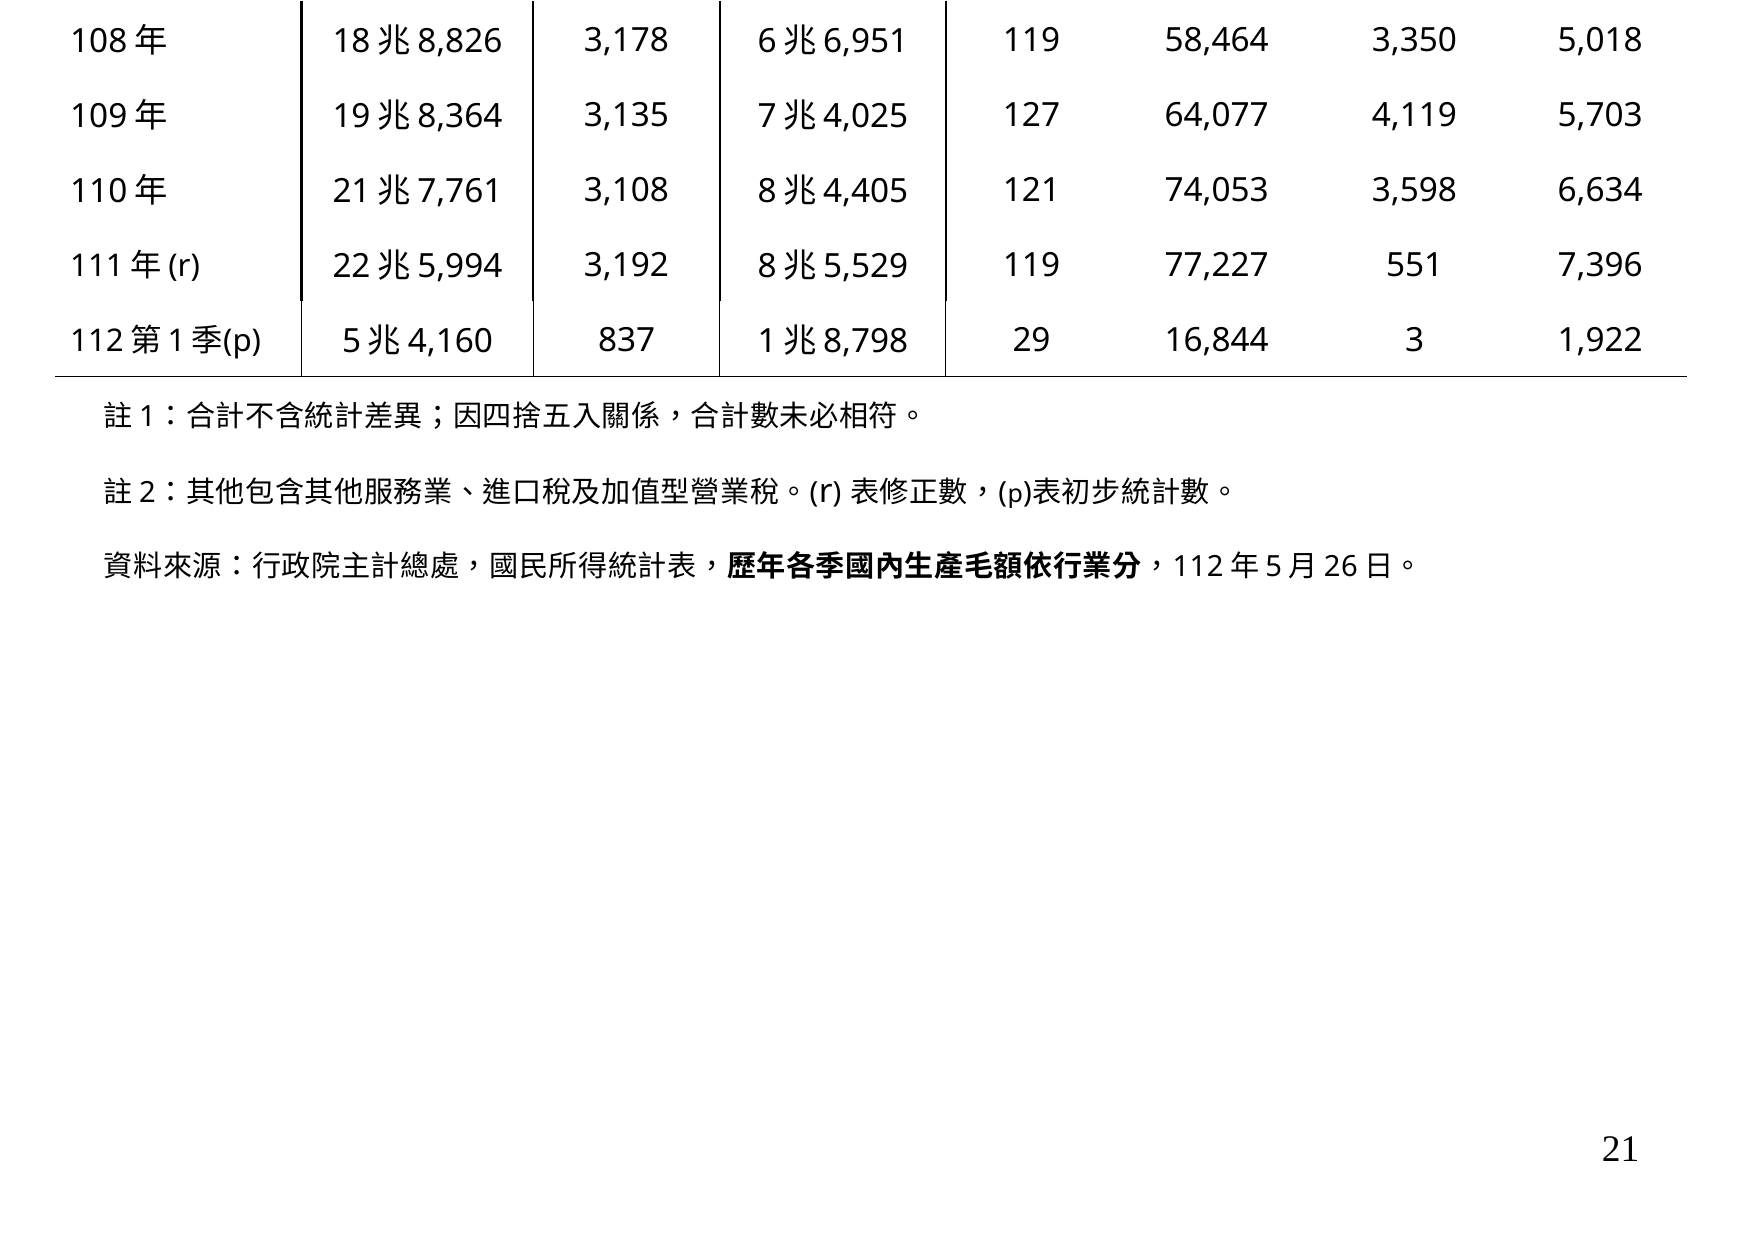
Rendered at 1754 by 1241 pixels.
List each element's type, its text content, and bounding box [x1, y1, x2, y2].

table_cell 109年 [55, 76, 300, 151]
table_cell 3,178 [534, 1, 719, 76]
table_cell 121 [947, 151, 1117, 226]
table_cell 6兆6,951 [721, 1, 945, 76]
table_cell 7兆4,025 [721, 76, 945, 151]
table_cell 19兆8,364 [303, 76, 532, 151]
table_cell 108年 [55, 1, 300, 76]
table_cell 8兆5,529 [721, 226, 945, 301]
table_cell 7,396 [1513, 226, 1687, 301]
table_cell 5,018 [1513, 1, 1687, 76]
table_cell 3,598 [1316, 151, 1513, 226]
table_cell 6,634 [1513, 151, 1687, 226]
table_cell 21兆7,761 [303, 151, 532, 226]
table_cell 1,922 [1513, 301, 1687, 376]
table_cell 119 [947, 1, 1117, 76]
table_cell 58,464 [1117, 1, 1316, 76]
table_cell 77,227 [1117, 226, 1316, 301]
table_cell 112第1季(p) [55, 301, 301, 376]
table_cell 16,844 [1117, 301, 1316, 376]
table_cell 119 [947, 226, 1117, 301]
table_cell 3,350 [1316, 1, 1513, 76]
table_cell 837 [534, 301, 719, 376]
table_cell 29 [946, 301, 1117, 376]
table_cell 111年 (r) [55, 226, 300, 301]
table_cell 110年 [55, 151, 300, 226]
table_cell 1兆8,798 [720, 301, 945, 376]
text 註1：合計不含統計差異；因四捨五入關係，合計數未必相符。 [103, 377, 1639, 452]
table_cell 3,108 [534, 151, 719, 226]
table_cell 22兆5,994 [303, 226, 532, 301]
text 資料來源：行政院主計總處，國民所得統計表，歷年各季國內生產毛額依行業分，112年5月26日。 [103, 527, 1639, 602]
table_cell 74,053 [1117, 151, 1316, 226]
table_cell 4,119 [1316, 76, 1513, 151]
text 註2：其他包含其他服務業、進口稅及加值型營業稅。(r) 表修正數，(p)表初步統計數。 [103, 452, 1639, 527]
table_cell 18兆8,826 [303, 1, 532, 76]
table_cell 64,077 [1117, 76, 1316, 151]
table_cell 5,703 [1513, 76, 1687, 151]
table_cell 3,192 [534, 226, 719, 301]
table_cell 127 [947, 76, 1117, 151]
table_cell 3,135 [534, 76, 719, 151]
table_cell 5兆4,160 [302, 301, 533, 376]
table_cell 551 [1316, 226, 1513, 301]
table_cell 8兆4,405 [721, 151, 945, 226]
table_cell 3 [1316, 301, 1513, 376]
